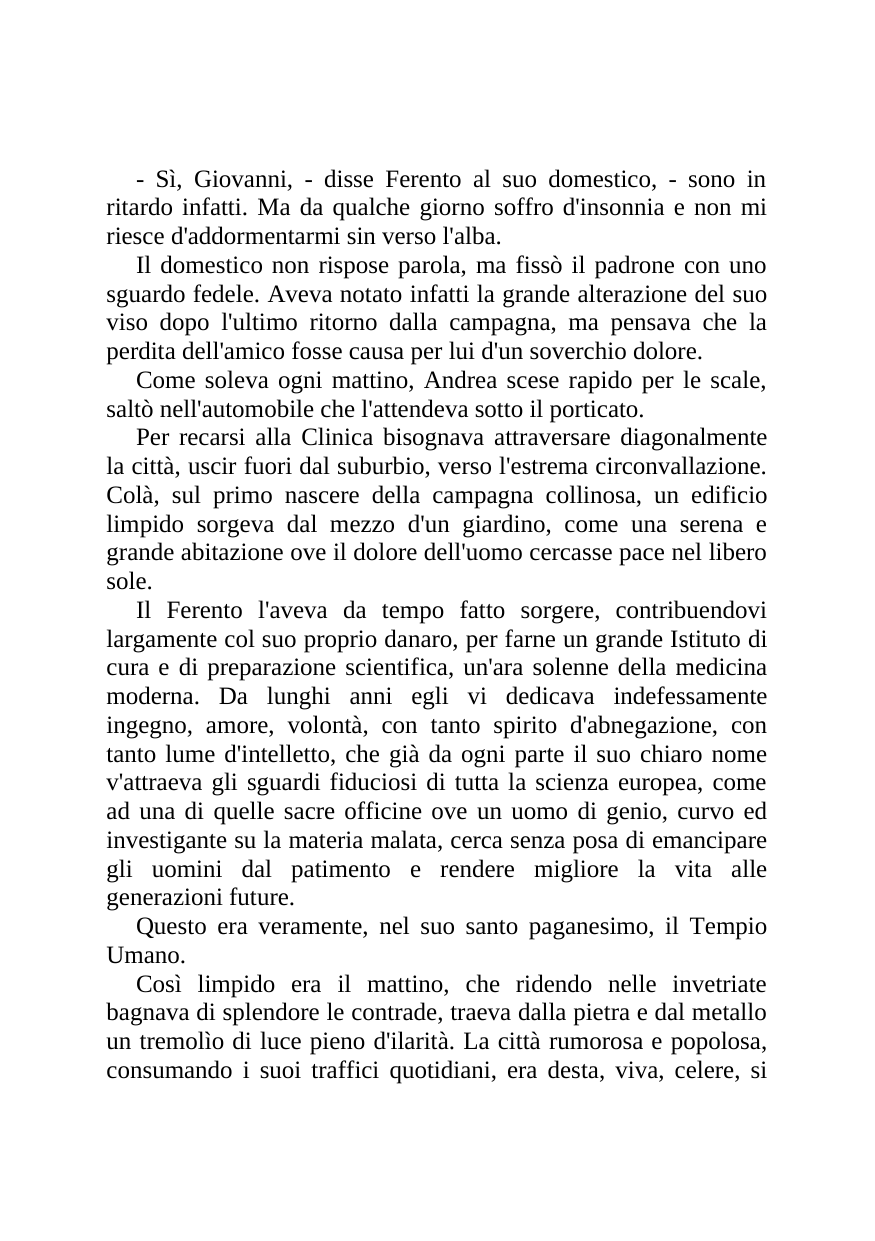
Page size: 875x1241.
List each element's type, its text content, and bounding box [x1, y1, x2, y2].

text - Sì, Giovanni, - disse Ferento al suo domestico, - sono in ritardo infatti. Ma da qualche giorno soffro d'insonnia e non mi riesce d'addormentarmi sin verso l'alba. [106, 164, 768, 250]
text Come soleva ogni mattino, Andrea scese rapido per le scale, saltò nell'automobile che l'attendeva sotto il porticato. [106, 365, 768, 422]
text Questo era veramente, nel suo santo paganesimo, il Tempio Umano. [106, 911, 768, 969]
text Così limpido era il mattino, che ridendo nelle invetriate bagnava di splendore le contrade, traeva dalla pietra e dal metallo un tremolìo di luce pieno d'ilarità. La città rumorosa e popolosa, consumando i suoi traffici quotidiani, era desta, viva, celere, si [106, 969, 768, 1084]
text Il Ferento l'aveva da tempo fatto sorgere, contribuendovi largamente col suo proprio danaro, per farne un grande Istituto di cura e di preparazione scientifica, un'ara solenne della medicina moderna. Da lunghi anni egli vi dedicava indefessamente ingegno, amore, volontà, con tanto spirito d'abnegazione, con tanto lume d'intelletto, che già da ogni parte il suo chiaro nome v'attraeva gli sguardi fiduciosi di tutta la scienza europea, come ad una di quelle sacre officine ove un uomo di genio, curvo ed investigante su la materia malata, cerca senza posa di emancipare gli uomini dal patimento e rendere migliore la vita alle generazioni future. [106, 595, 768, 911]
text Il domestico non rispose parola, ma fissò il padrone con uno sguardo fedele. Aveva notato infatti la grande alterazione del suo viso dopo l'ultimo ritorno dalla campagna, ma pensava che la perdita dell'amico fosse causa per lui d'un soverchio dolore. [106, 250, 768, 365]
text Per recarsi alla Clinica bisognava attraversare diagonalmente la città, uscir fuori dal suburbio, verso l'estrema circonvallazione. Colà, sul primo nascere della campagna collinosa, un edificio limpido sorgeva dal mezzo d'un giardino, come una serena e grande abitazione ove il dolore dell'uomo cercasse pace nel libero sole. [106, 422, 768, 595]
